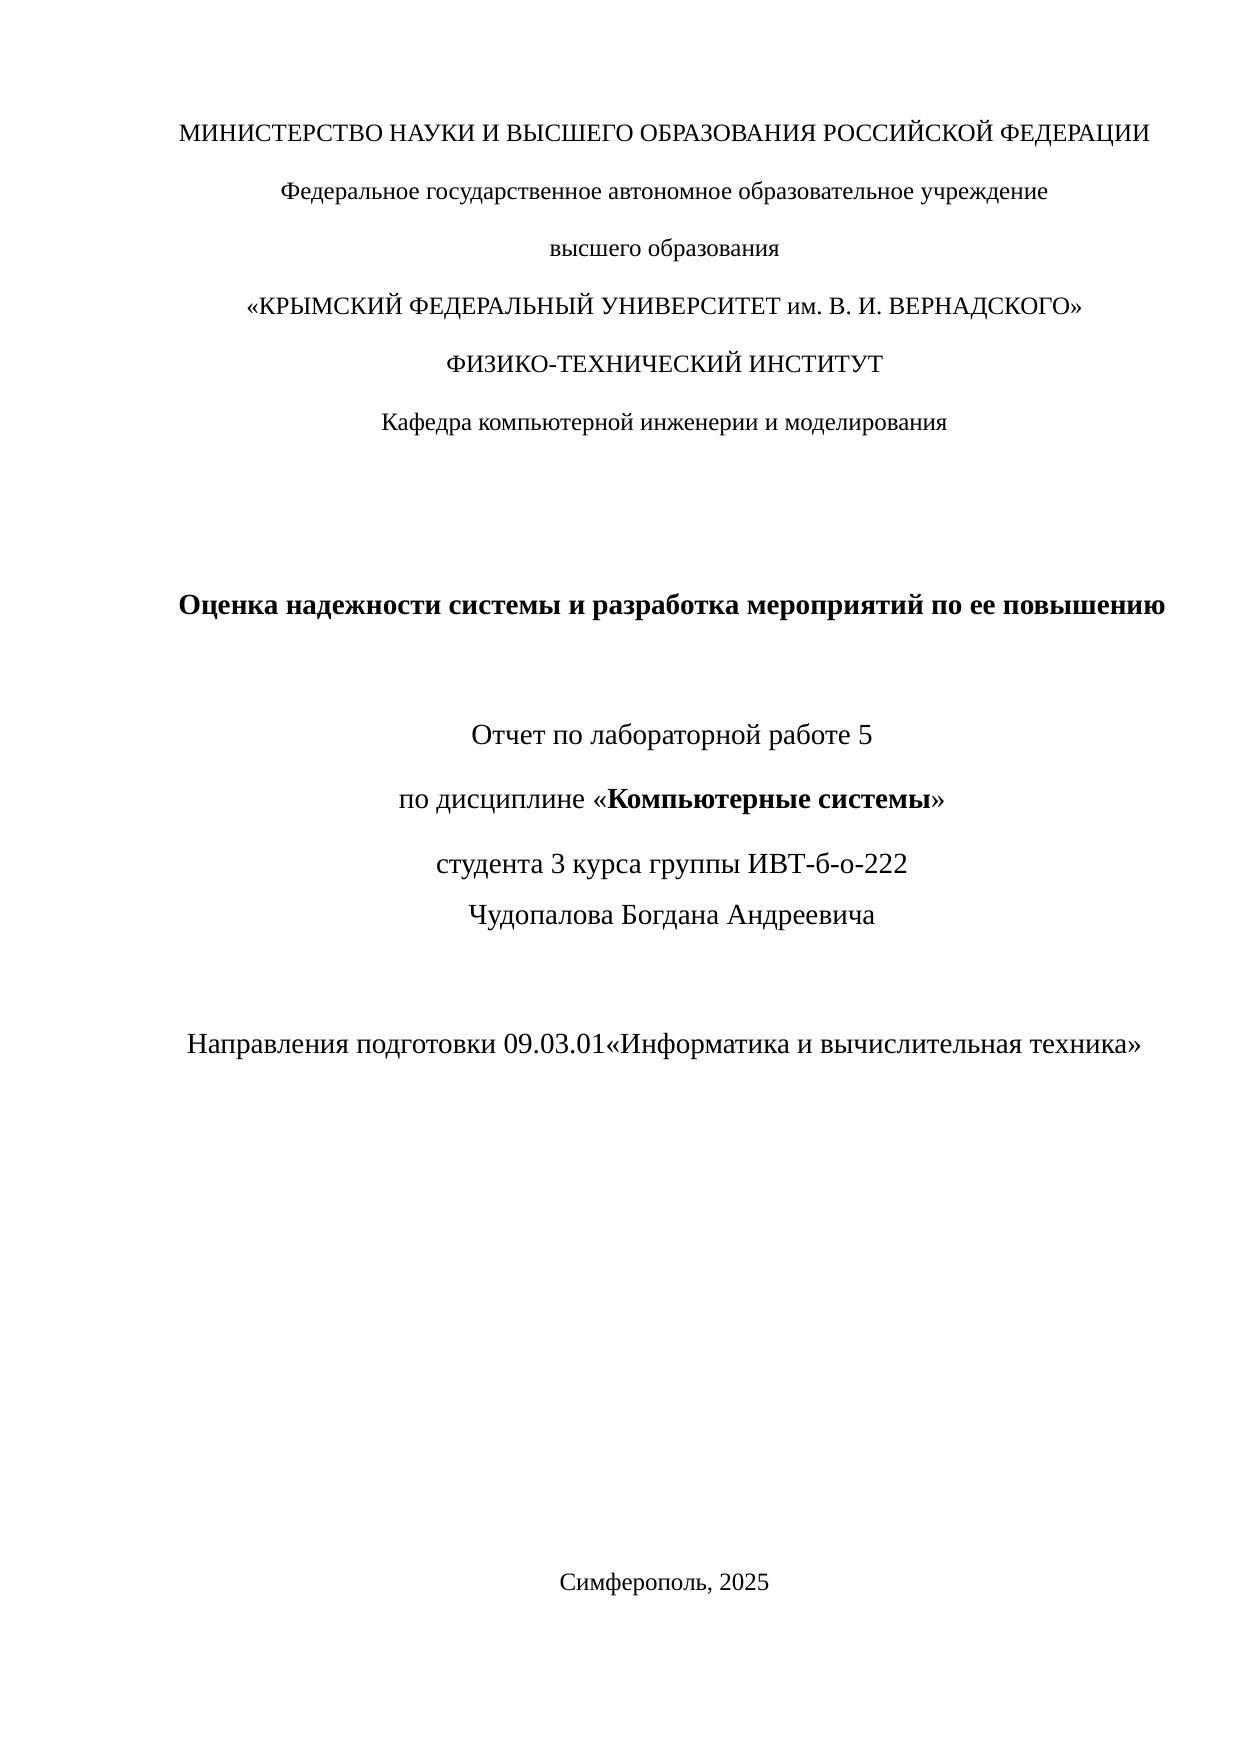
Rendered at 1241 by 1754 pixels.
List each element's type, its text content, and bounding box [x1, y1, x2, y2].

text Симферополь, 2025 [177, 1567, 1152, 1595]
text Оценка надежности системы и разработка мероприятий по ее повышению [177, 587, 1167, 621]
text «КРЫМСКИЙ ФЕДЕРАЛЬНЫЙ УНИВЕРСИТЕТ им. В. И. ВЕРНАДСКОГО» [162, 291, 1167, 320]
text Федеральное государственное автономное образовательное учреждение [162, 176, 1167, 204]
text высшего образования [162, 233, 1167, 262]
text студента 3 курса группы ИВТ-б-о-222 Чудопалова Богдана Андреевича [177, 847, 1167, 930]
text МИНИСТЕРСТВО НАУКИ И ВЫСШЕГО ОБРАЗОВАНИЯ РОССИЙСКОЙ ФЕДЕРАЦИИ [162, 118, 1167, 147]
text по дисциплине «Компьютерные системы» [177, 782, 1167, 815]
text Кафедра компьютерной инженерии и моделирования [162, 407, 1167, 435]
text Отчет по лабораторной работе 5 [177, 717, 1167, 750]
text ФИЗИКО-ТЕХНИЧЕСКИЙ ИНСТИТУТ [162, 349, 1167, 378]
text Направления подготовки 09.03.01«Информатика и вычислительная техника» [177, 1027, 1152, 1111]
